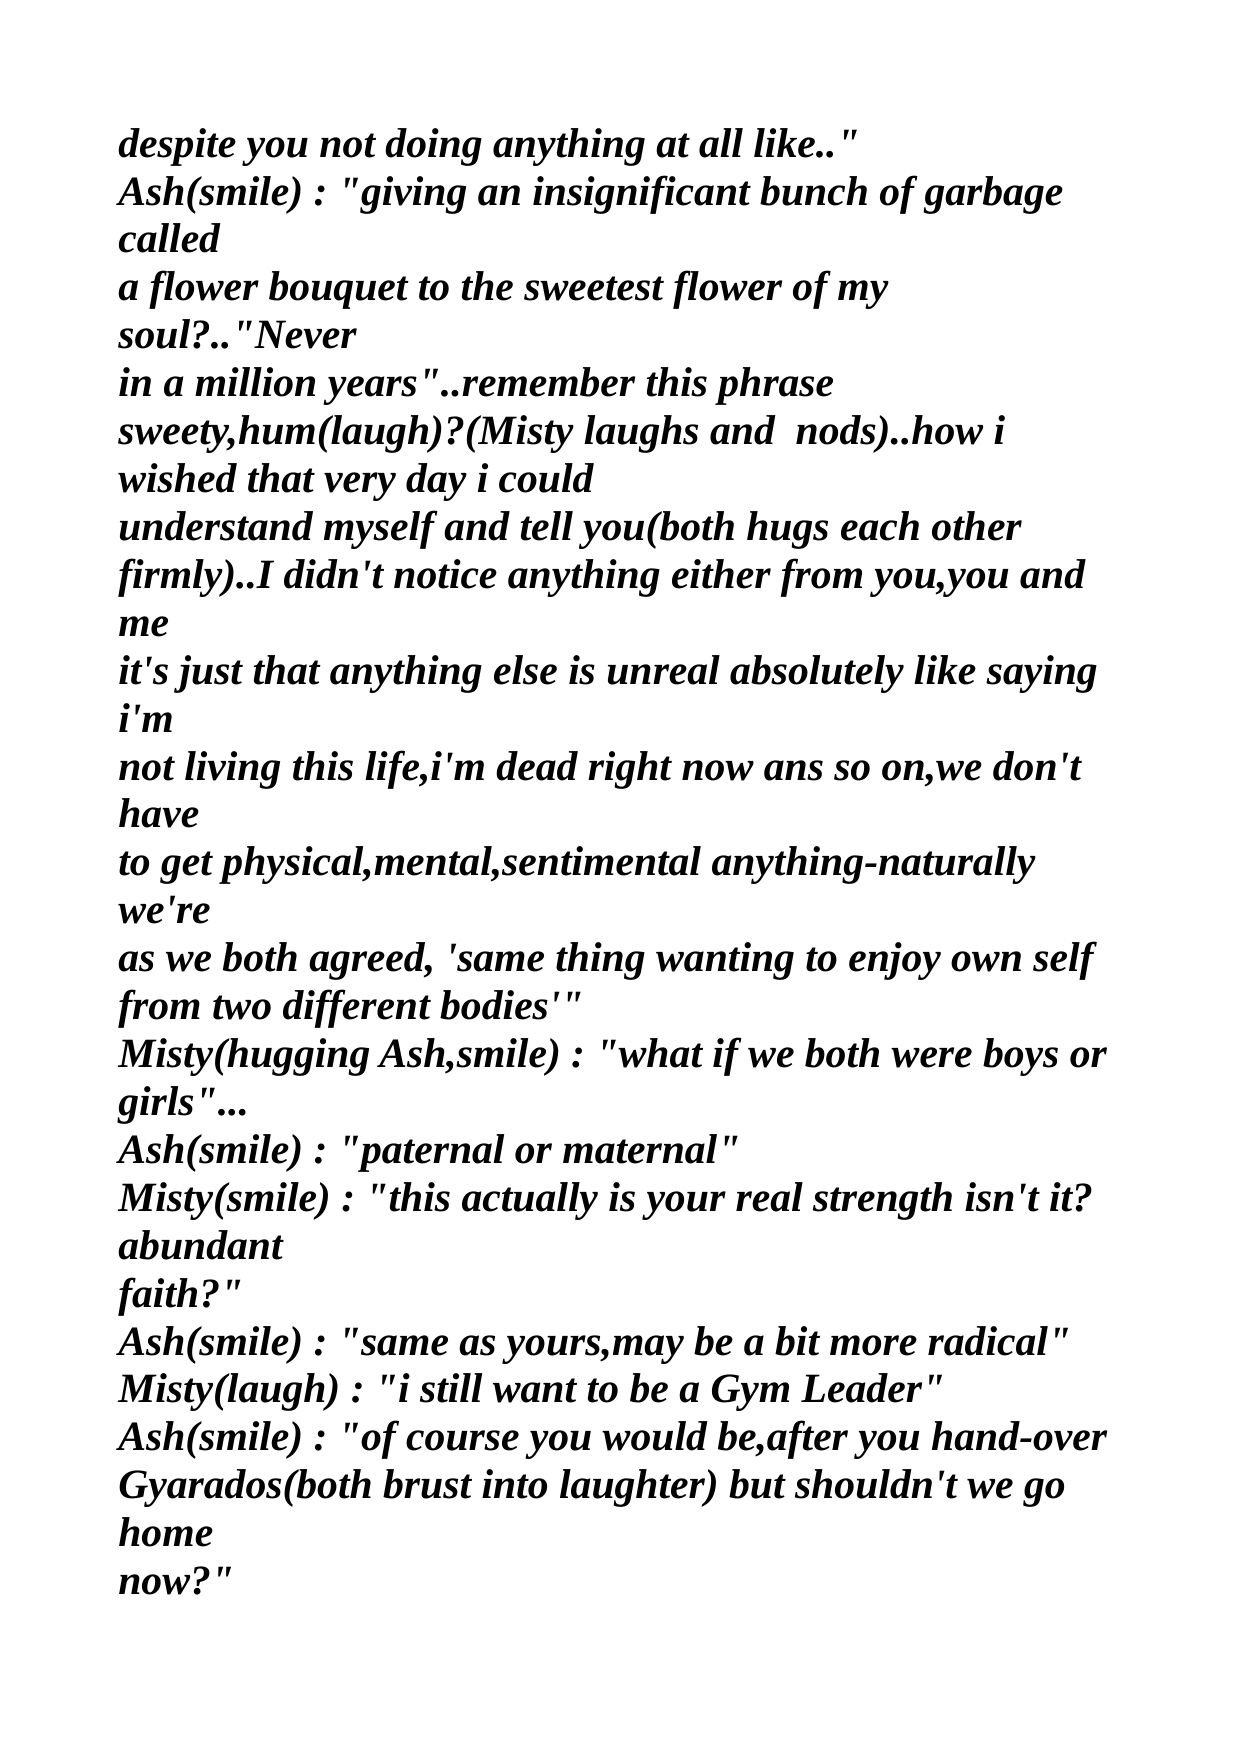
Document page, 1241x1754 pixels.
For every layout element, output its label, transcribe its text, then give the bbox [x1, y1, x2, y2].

text as we both agreed, 'same thing wanting to enjoy own self from two different bodies'" [118, 933, 1122, 1028]
text faith?" [118, 1268, 1122, 1316]
text Misty(smile) : "this actually is your real strength isn't it? abundant [118, 1172, 1122, 1268]
text Misty(laugh) : "i still want to be a Gym Leader" [118, 1364, 1122, 1412]
text a flower bouquet to the sweetest flower of my soul?.."Never [118, 262, 1122, 358]
text firmly)..I didn't notice anything either from you,you and me [118, 549, 1122, 645]
text understand myself and tell you(both hugs each other [118, 501, 1122, 549]
text Ash(smile) : "giving an insignificant bunch of garbage called [118, 166, 1122, 262]
text Ash(smile) : "same as yours,may be a bit more radical" [118, 1316, 1122, 1364]
text to get physical,mental,sentimental anything-naturally we're [118, 837, 1122, 933]
text Misty(hugging Ash,smile) : "what if we both were boys or girls"... [118, 1028, 1122, 1124]
text in a million years"..remember this phrase sweety,hum(laugh)?(Misty laughs and nods)..how i wished that very day i could [118, 358, 1122, 501]
text it's just that anything else is unreal absolutely like saying i'm [118, 645, 1122, 741]
text not living this life,i'm dead right now ans so on,we don't have [118, 741, 1122, 837]
text now?" [118, 1556, 1122, 1603]
text despite you not doing anything at all like.." [118, 118, 1122, 166]
text Ash(smile) : "of course you would be,after you hand-over Gyarados(both brust into laughter) but shouldn't we go home [118, 1412, 1122, 1556]
text Ash(smile) : "paternal or maternal" [118, 1124, 1122, 1172]
